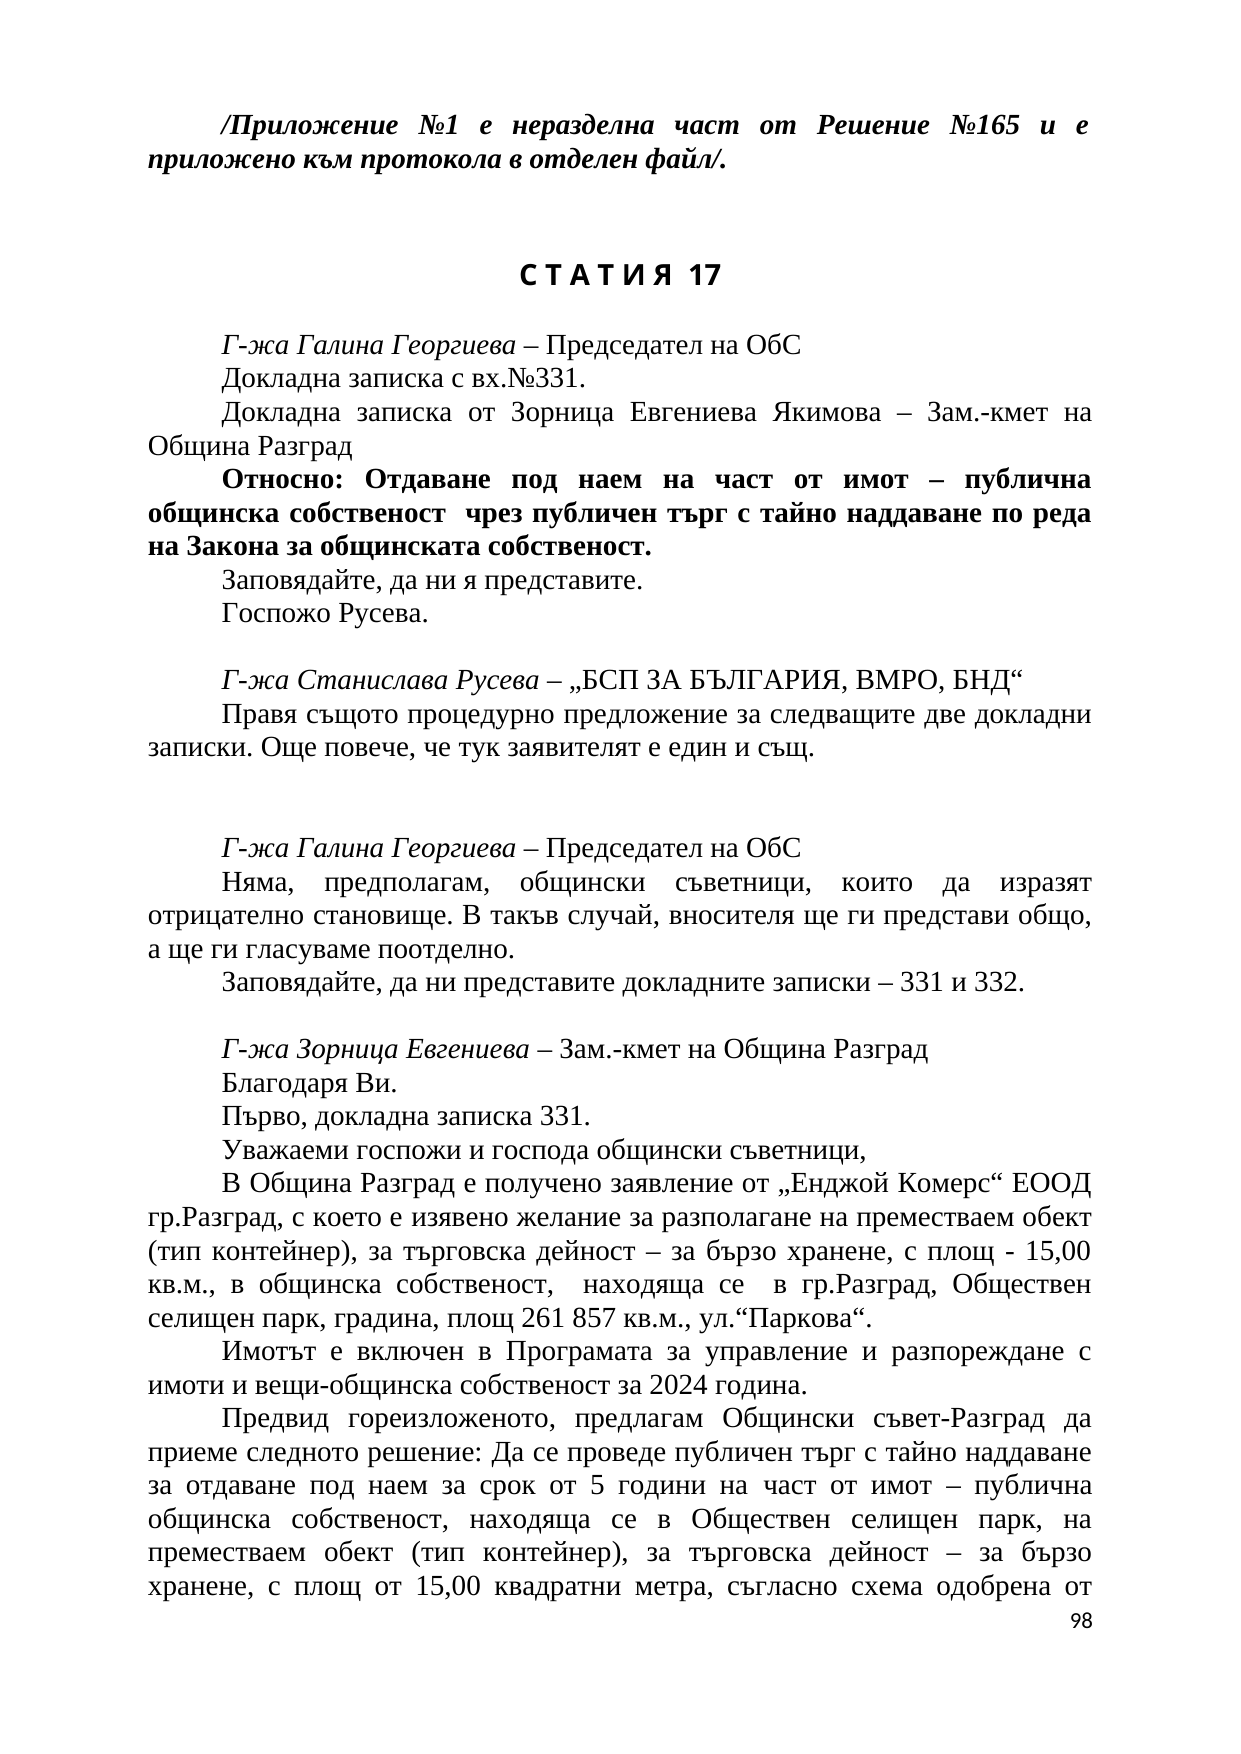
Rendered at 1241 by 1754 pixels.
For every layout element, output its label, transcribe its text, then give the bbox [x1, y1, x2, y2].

text Правя същото процедурно предложение за следващите две докладни записки. Още повече, че тук заявителят е един и същ. [148, 696, 1093, 763]
text Г-жа Галина Георгиева – Председател на ОбС [148, 830, 1093, 864]
text Предвид гореизложеното, предлагам Общински съвет-Разград да приеме следното решение: Да се проведе публичен търг с тайно наддаване за отдаване под наем за срок от 5 години на част от имот – публична общинска собственост, находяща се в Обществен селищен парк, на преместваем обект (тип контейнер), за търговска дейност – за бързо хранене, с площ от 15,00 квадратни метра, съгласно схема одобрена от [148, 1400, 1093, 1602]
text Г-жа Станислава Русева – „БСП ЗА БЪЛГАРИЯ, ВМРО, БНД“ [148, 662, 1093, 696]
text Имотът е включен в Програмата за управление и разпореждане с имоти и вещи-общинска собственост за 2024 година. [148, 1333, 1093, 1400]
text Г-жа Галина Георгиева – Председател на ОбС [148, 327, 1093, 361]
text Няма, предполагам, общински съветници, които да изразят отрицателно становище. В такъв случай, вносителя ще ги представи общо, а ще ги гласуваме поотделно. [148, 864, 1093, 964]
text Госпожо Русева. [148, 595, 1093, 629]
text /Приложение №1 е неразделна част от Решение №165 и е приложено към протокола в отделен файл/. [148, 107, 1093, 174]
text Първо, докладна записка 331. [148, 1098, 1093, 1132]
text Благодаря Ви. [148, 1065, 1093, 1098]
text Заповядайте, да ни я представите. [148, 562, 1093, 595]
text С Т А Т И Я 17 [148, 254, 1093, 293]
text Относно: Отдаване под наем на част от имот – публична общинска собственост чрез публичен търг с тайно наддаване по реда на Закона за общинската собственост. [148, 461, 1093, 562]
text Докладна записка от Зорница Евгениева Якимова – Зам.-кмет на Община Разград [148, 394, 1093, 461]
text Уважаеми госпожи и господа общински съветници, [148, 1132, 1093, 1166]
text Докладна записка с вх.№331. [148, 361, 1093, 394]
text Г-жа Зорница Евгениева – Зам.-кмет на Община Разград [148, 1031, 1093, 1065]
text В Община Разград е получено заявление от „Енджой Комерс“ ЕООД гр.Разград, с което е изявено желание за разполагане на преместваем обект (тип контейнер), за търговска дейност – за бързо хранене, с площ - 15,00 кв.м., в общинска собственост, находяща се в гр.Разград, Обществен селищен парк, градина, площ 261 857 кв.м., ул.“Паркова“. [148, 1166, 1093, 1333]
text Заповядайте, да ни представите докладните записки – 331 и 332. [148, 964, 1093, 998]
